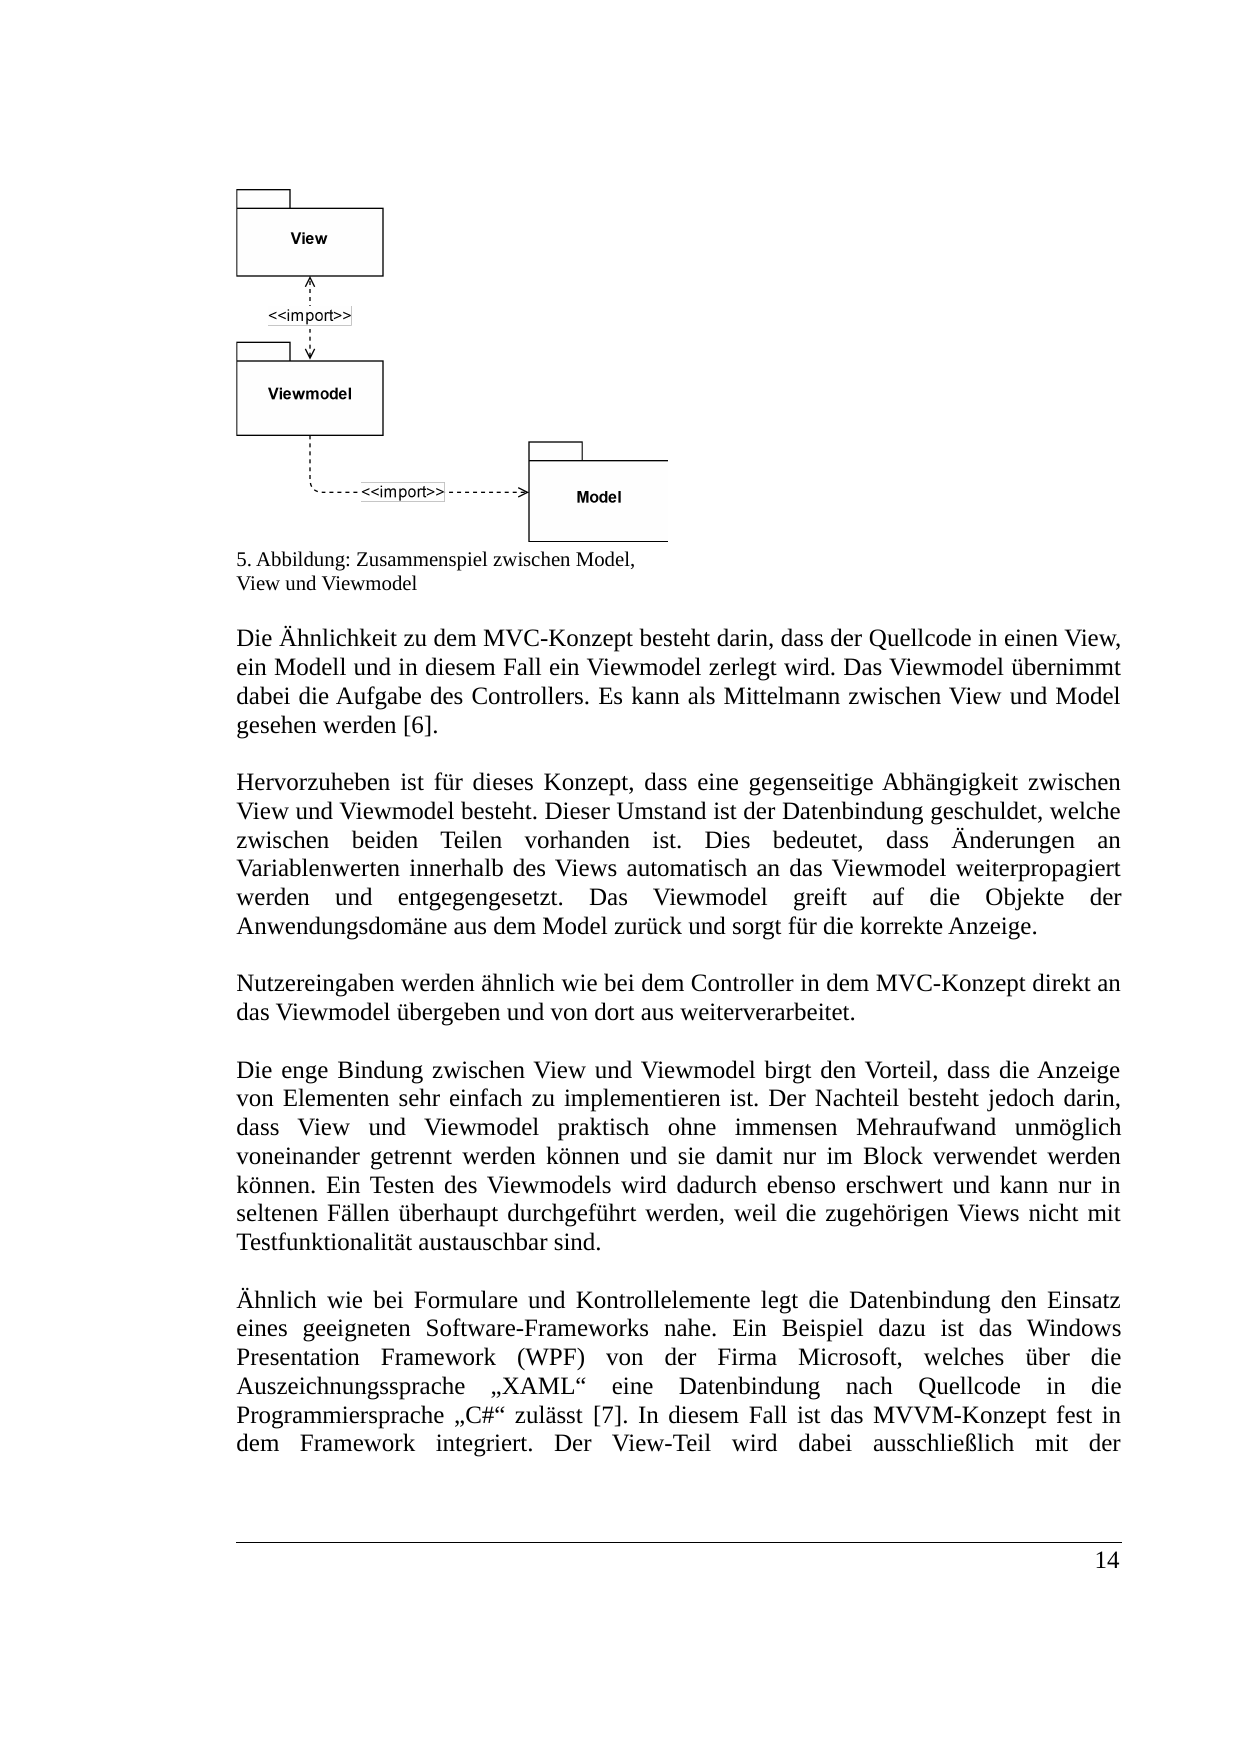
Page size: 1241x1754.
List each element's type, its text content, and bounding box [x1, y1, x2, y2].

text Nutzereingaben werden ähnlich wie bei dem Controller in dem MVC-Konzept direkt an das Viewmodel übergeben und von dort aus weiterverarbeitet. [236, 968, 1122, 1026]
text Die enge Bindung zwischen View und Viewmodel birgt den Vorteil, dass die Anzeige von Elementen sehr einfach zu implementieren ist. Der Nachteil besteht jedoch darin, dass View und Viewmodel praktisch ohne immensen Mehraufwand unmöglich voneinander getrennt werden können und sie damit nur im Block verwendet werden können. Ein Testen des Viewmodels wird dadurch ebenso erschwert und kann nur in seltenen Fällen überhaupt durchgeführt werden, weil die zugehörigen Views nicht mit Testfunktionalität austauschbar sind. [236, 1055, 1122, 1256]
text 5. Abbildung: Zusammenspiel zwischen Model, View und Viewmodel [236, 542, 668, 595]
text Die Ähnlichkeit zu dem MVC-Konzept besteht darin, dass der Quellcode in einen View, ein Modell und in diesem Fall ein Viewmodel zerlegt wird. Das Viewmodel übernimmt dabei die Aufgabe des Controllers. Es kann als Mittelmann zwischen View und Model gesehen werden [6]. [236, 623, 1122, 738]
picture [236, 189, 668, 542]
text Ähnlich wie bei Formulare und Kontrollelemente legt die Datenbindung den Einsatz eines geeigneten Software-Frameworks nahe. Ein Beispiel dazu ist das Windows Presentation Framework (WPF) von der Firma Microsoft, welches über die Auszeichnungssprache „XAML“ eine Datenbindung nach Quellcode in die Programmiersprache „C#“ zulässt [7]. In diesem Fall ist das MVVM-Konzept fest in dem Framework integriert. Der View-Teil wird dabei ausschließlich mit der [236, 1285, 1122, 1457]
text Hervorzuheben ist für dieses Konzept, dass eine gegenseitige Abhängigkeit zwischen View und Viewmodel besteht. Dieser Umstand ist der Datenbindung geschuldet, welche zwischen beiden Teilen vorhanden ist. Dies bedeutet, dass Änderungen an Variablenwerten innerhalb des Views automatisch an das Viewmodel weiterpropagiert werden und entgegengesetzt. Das Viewmodel greift auf die Objekte der Anwendungsdomäne aus dem Model zurück und sorgt für die korrekte Anzeige. [236, 767, 1122, 940]
